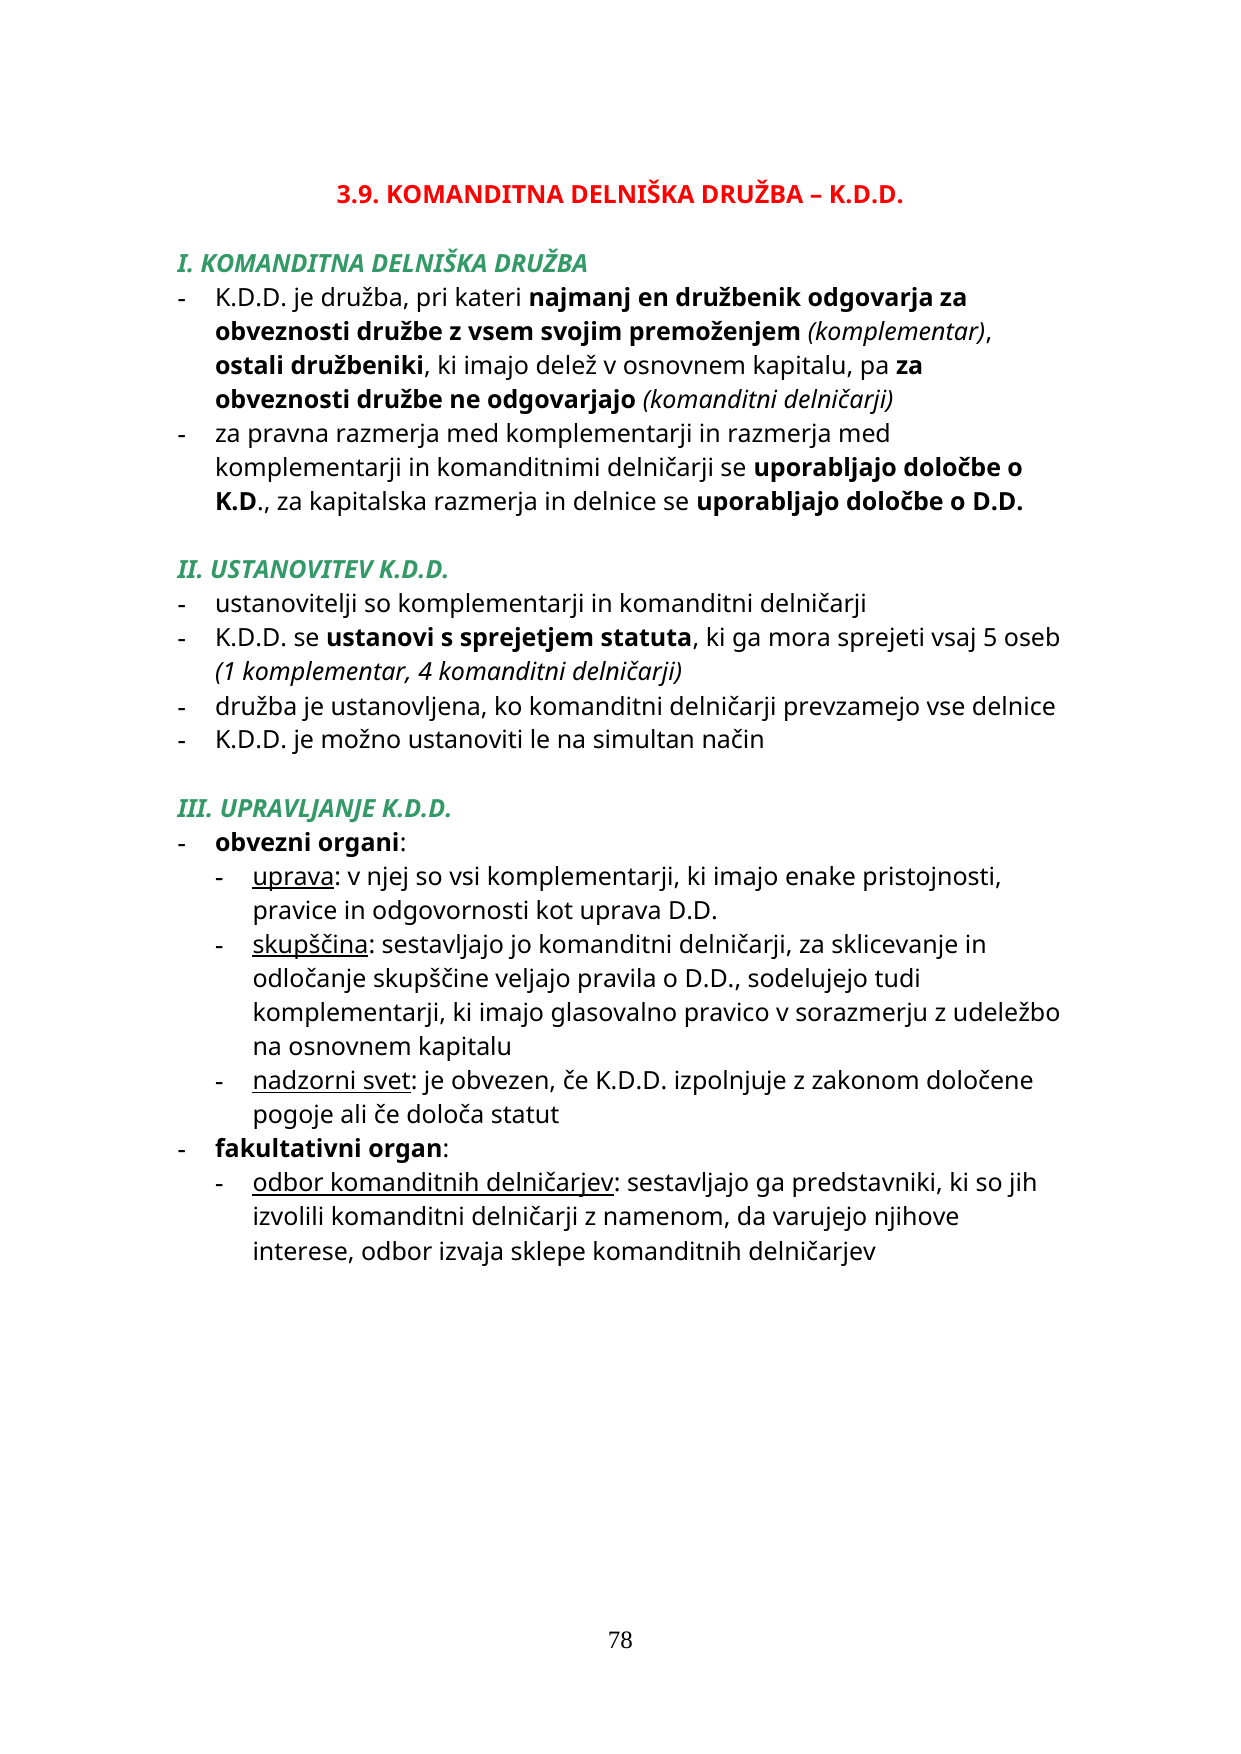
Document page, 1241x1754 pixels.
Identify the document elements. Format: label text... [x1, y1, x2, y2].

list uprava: v njej so vsi komplementarji, ki imajo enake pristojnosti, pravice in odgovornosti kot uprava D.D. [215, 858, 1063, 927]
list nadzorni svet: je obvezen, če K.D.D. izpolnjuje z zakonom določene pogoje ali če določa statut [215, 1063, 1063, 1131]
list odbor komanditnih delničarjev: sestavljajo ga predstavniki, ki so jih izvolili komanditni delničarji z namenom, da varujejo njihove interese, odbor izvaja sklepe komanditnih delničarjev [215, 1165, 1063, 1267]
list za pravna razmerja med komplementarji in razmerja med komplementarji in komanditnimi delničarji se uporabljajo določbe o K.D., za kapitalska razmerja in delnice se uporabljajo določbe o D.D. [177, 416, 1063, 518]
list skupščina: sestavljajo jo komanditni delničarji, za sklicevanje in odločanje skupščine veljajo pravila o D.D., sodelujejo tudi komplementarji, ki imajo glasovalno pravico v sorazmerju z udeležbo na osnovnem kapitalu [215, 927, 1063, 1063]
list obvezni organi: [177, 824, 1063, 858]
list družba je ustanovljena, ko komanditni delničarji prevzamejo vse delnice [177, 688, 1063, 722]
list K.D.D. se ustanovi s sprejetjem statuta, ki ga mora sprejeti vsaj 5 oseb (1 komplementar, 4 komanditni delničarji) [177, 620, 1072, 688]
subtitle II. USTANOVITEV K.D.D. [177, 552, 1063, 586]
text 3.9. KOMANDITNA DELNIŠKA DRUŽBA – K.D.D. [177, 177, 1063, 211]
list fakultativni organ: [177, 1131, 1063, 1165]
subtitle I. KOMANDITNA DELNIŠKA DRUŽBA [177, 245, 1063, 279]
list K.D.D. je družba, pri kateri najmanj en družbenik odgovarja za obveznosti družbe z vsem svojim premoženjem (komplementar), ostali družbeniki, ki imajo delež v osnovnem kapitalu, pa za obveznosti družbe ne odgovarjajo (komanditni delničarji) [177, 279, 1063, 416]
list K.D.D. je možno ustanoviti le na simultan način [177, 722, 1063, 756]
subtitle III. UPRAVLJANJE K.D.D. [177, 790, 1063, 824]
list ustanovitelji so komplementarji in komanditni delničarji [177, 586, 1063, 620]
